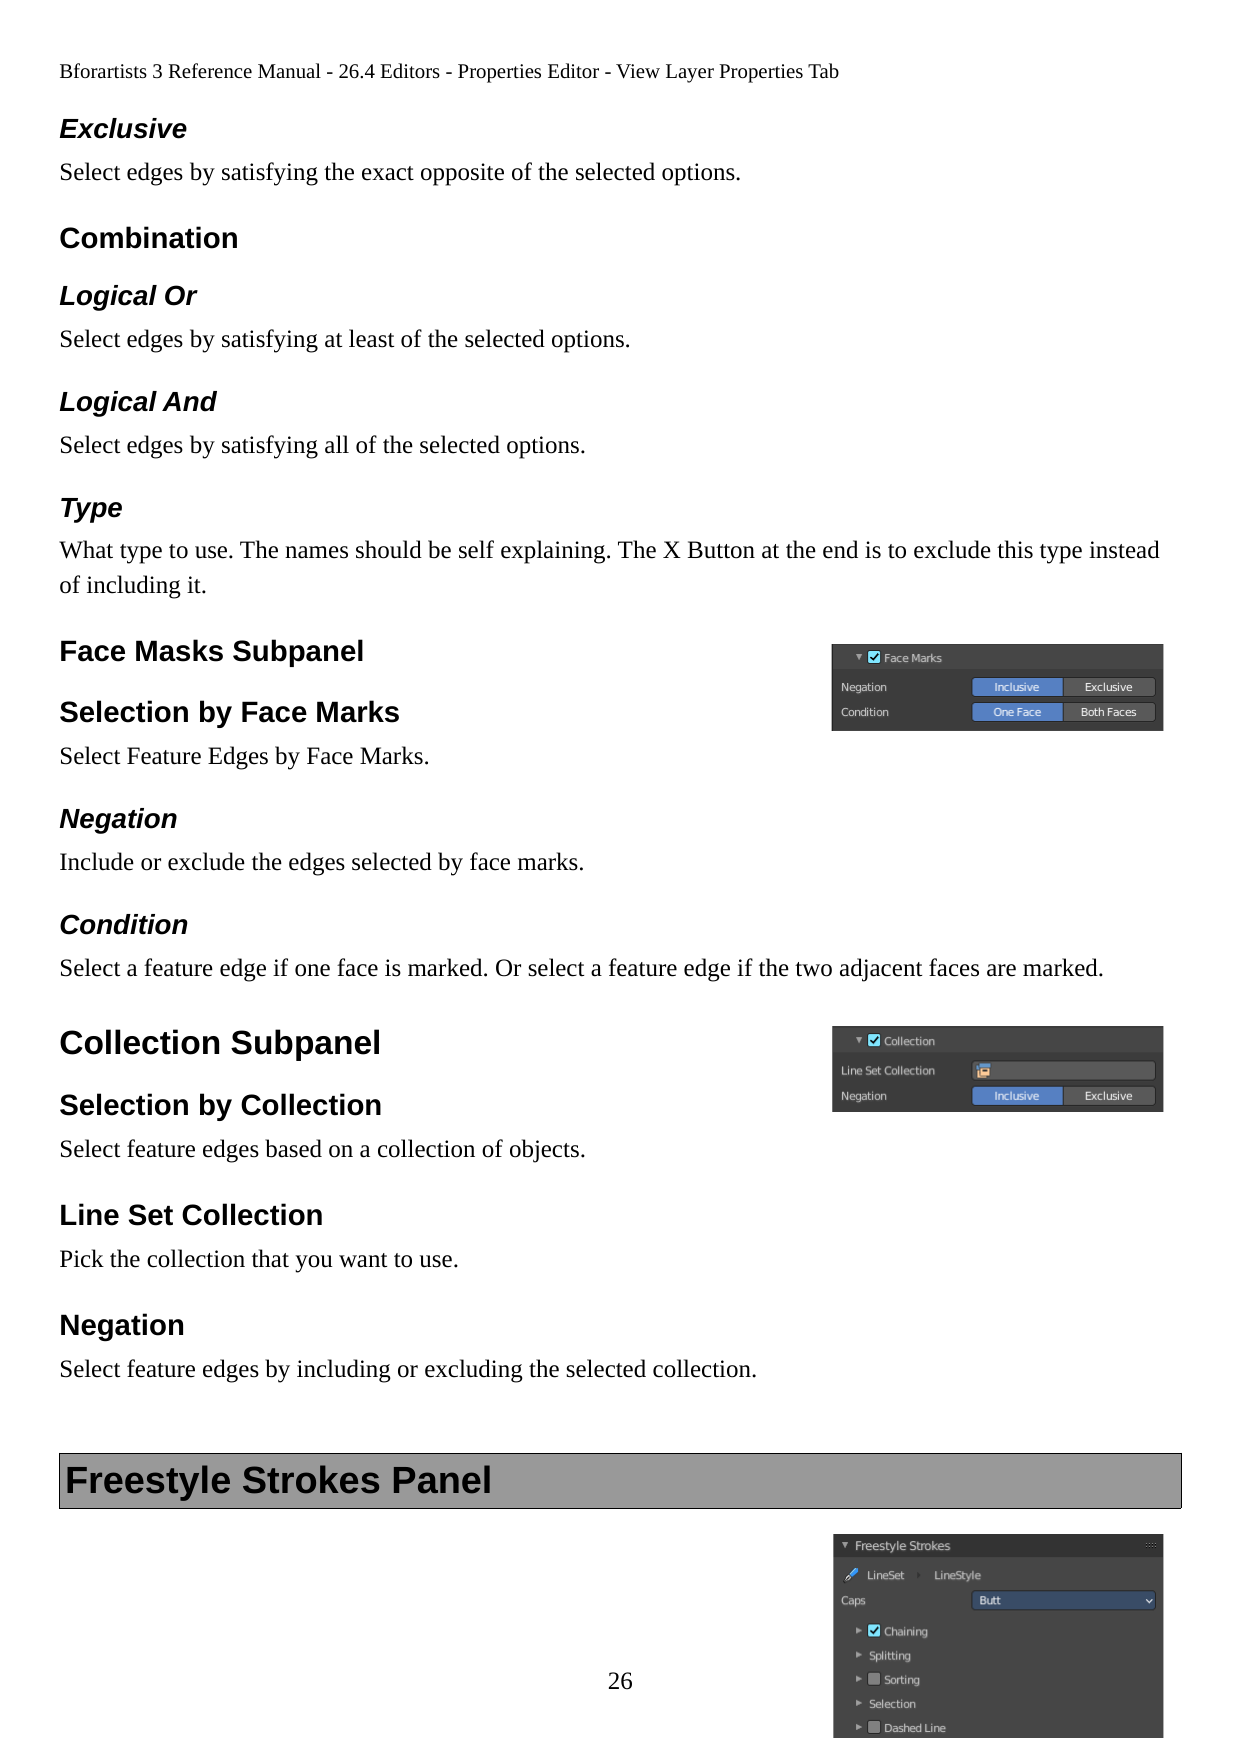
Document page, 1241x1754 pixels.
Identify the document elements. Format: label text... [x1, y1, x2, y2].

subtitle Exclusive [59, 113, 1181, 144]
picture [832, 1026, 1164, 1112]
picture [831, 644, 1164, 731]
subtitle Negation [59, 802, 1181, 834]
text Include or exclude the edges selected by face marks. [59, 847, 1181, 876]
text Select edges by satisfying the exact opposite of the selected options. [59, 157, 1181, 186]
subtitle [1164, 694, 1181, 728]
subtitle Combination [59, 221, 1181, 254]
subtitle Type [59, 491, 1181, 523]
subtitle Collection Subpanel [59, 1023, 1181, 1061]
table_header Freestyle Strokes Panel [60, 1454, 1181, 1508]
text Select Feature Edges by Face Marks. [59, 741, 1181, 769]
subtitle Logical And [59, 385, 1181, 417]
text Select feature edges by including or excluding the selected collection. [59, 1354, 1181, 1383]
text Pick the collection that you want to use. [59, 1244, 1181, 1273]
text Select edges by satisfying all of the selected options. [59, 430, 1181, 458]
subtitle Logical Or [59, 279, 1181, 311]
text Select edges by satisfying at least of the selected options. [59, 324, 1181, 352]
text What type to use. The names should be self explaining. The X Button at the end is to exclude this type instead of including it. [59, 536, 1181, 599]
text Select a feature edge if one face is marked. Or select a feature edge if the two adjacent faces are marked. [59, 953, 1181, 981]
picture [833, 1534, 1164, 1738]
subtitle Face Masks Subpanel [59, 634, 1181, 667]
subtitle Line Set Collection [59, 1198, 1181, 1232]
subtitle Negation [59, 1308, 1181, 1342]
subtitle Selection by Collection [59, 1088, 1181, 1122]
subtitle Selection by Face Marks [59, 694, 831, 728]
subtitle Condition [59, 908, 1181, 940]
text Select feature edges based on a collection of objects. [59, 1134, 1181, 1163]
